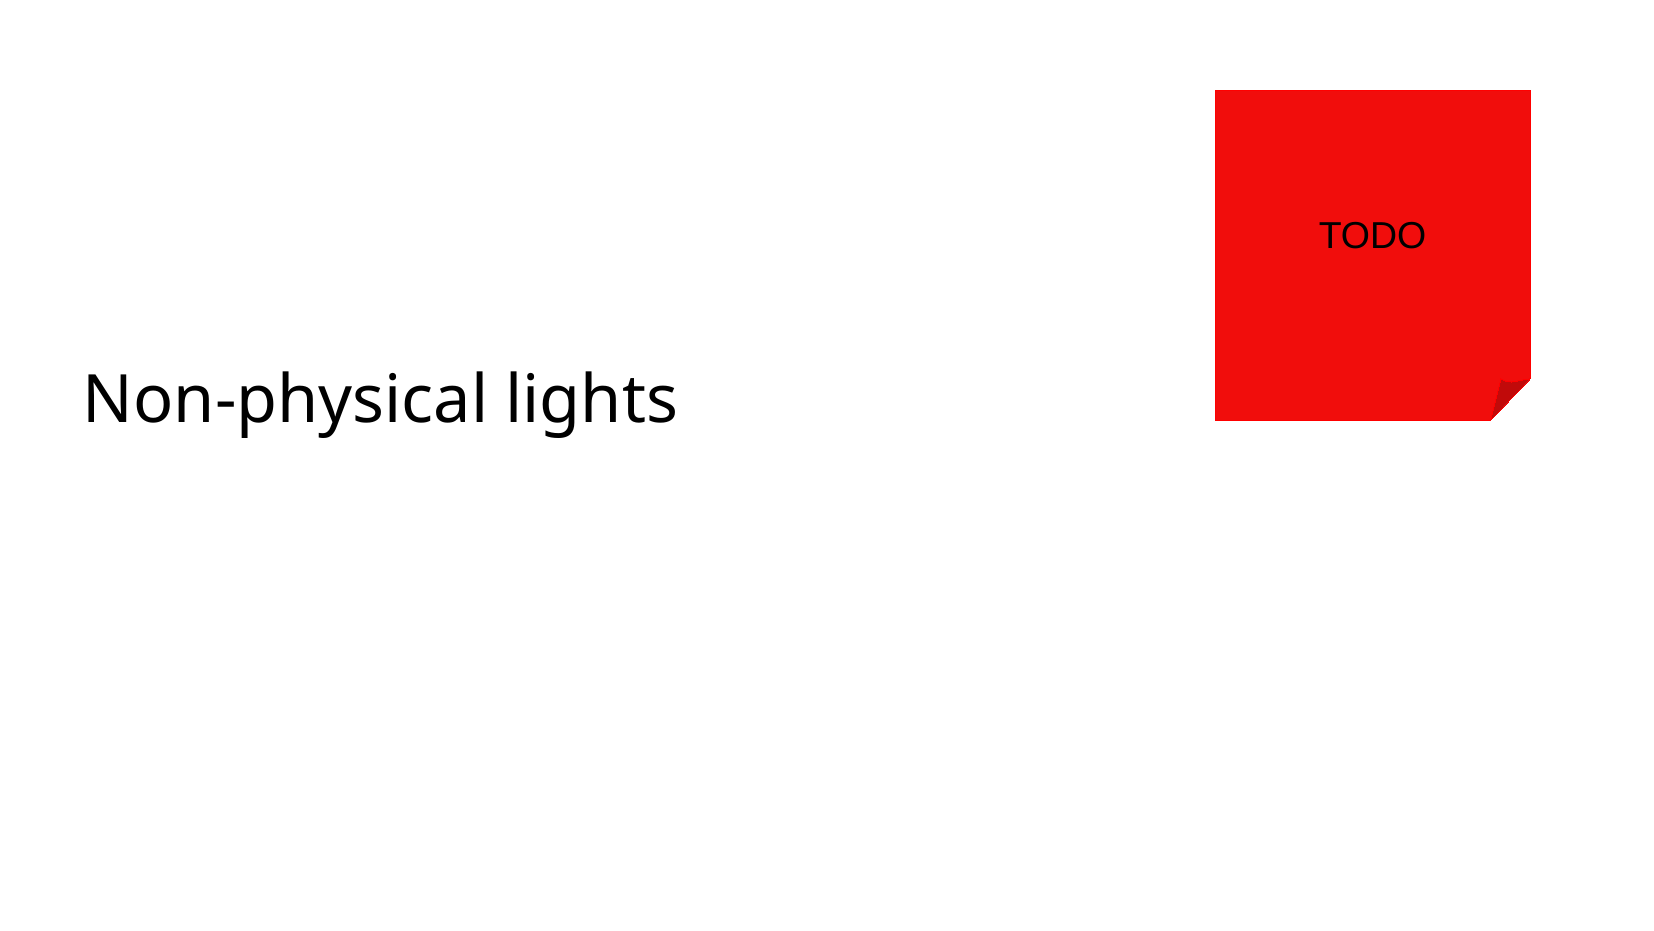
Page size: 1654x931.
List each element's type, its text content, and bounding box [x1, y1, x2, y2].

text_box TODO [1215, 90, 1531, 421]
subtitle Non-physical lights [82, 37, 1571, 757]
